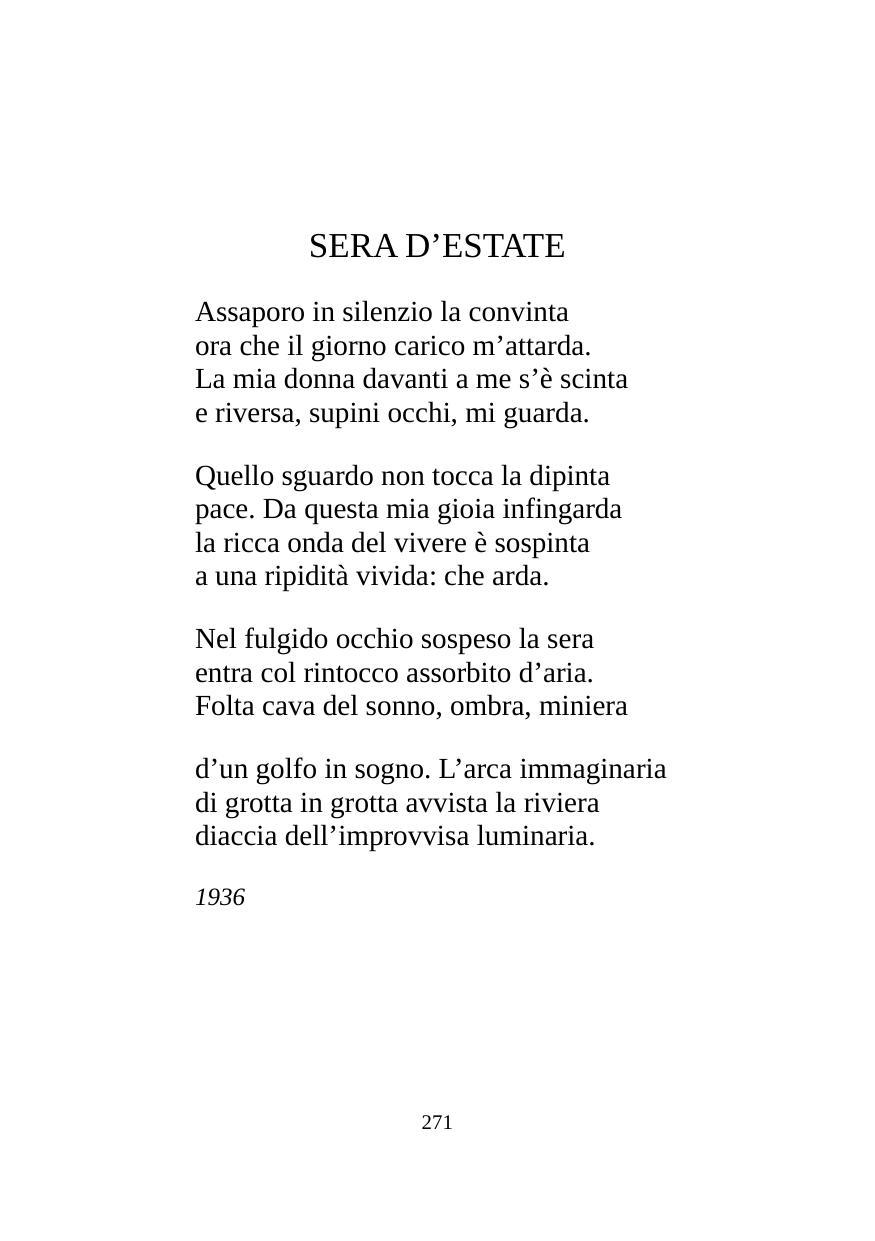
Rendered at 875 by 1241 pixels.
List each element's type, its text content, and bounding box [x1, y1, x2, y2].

text Assaporo in silenzio la convinta ora che il giorno carico m’attarda. La mia donna davanti a me s’è scinta e riversa, supini occhi, mi guarda. [195, 294, 768, 428]
subtitle SERA D’ESTATE [106, 224, 768, 264]
text d’un golfo in sogno. L’arca immaginaria di grotta in grotta avvista la riviera diaccia dell’improvvisa luminaria. [195, 751, 768, 852]
text 1936 [195, 882, 768, 910]
text Nel fulgido occhio sospeso la sera entra col rintocco assorbito d’aria. Folta cava del sonno, ombra, miniera [195, 621, 768, 722]
text Quello sguardo non tocca la dipinta pace. Da questa mia gioia infingarda la ricca onda del vivere è sospinta a una ripidità vivida: che arda. [195, 458, 768, 592]
